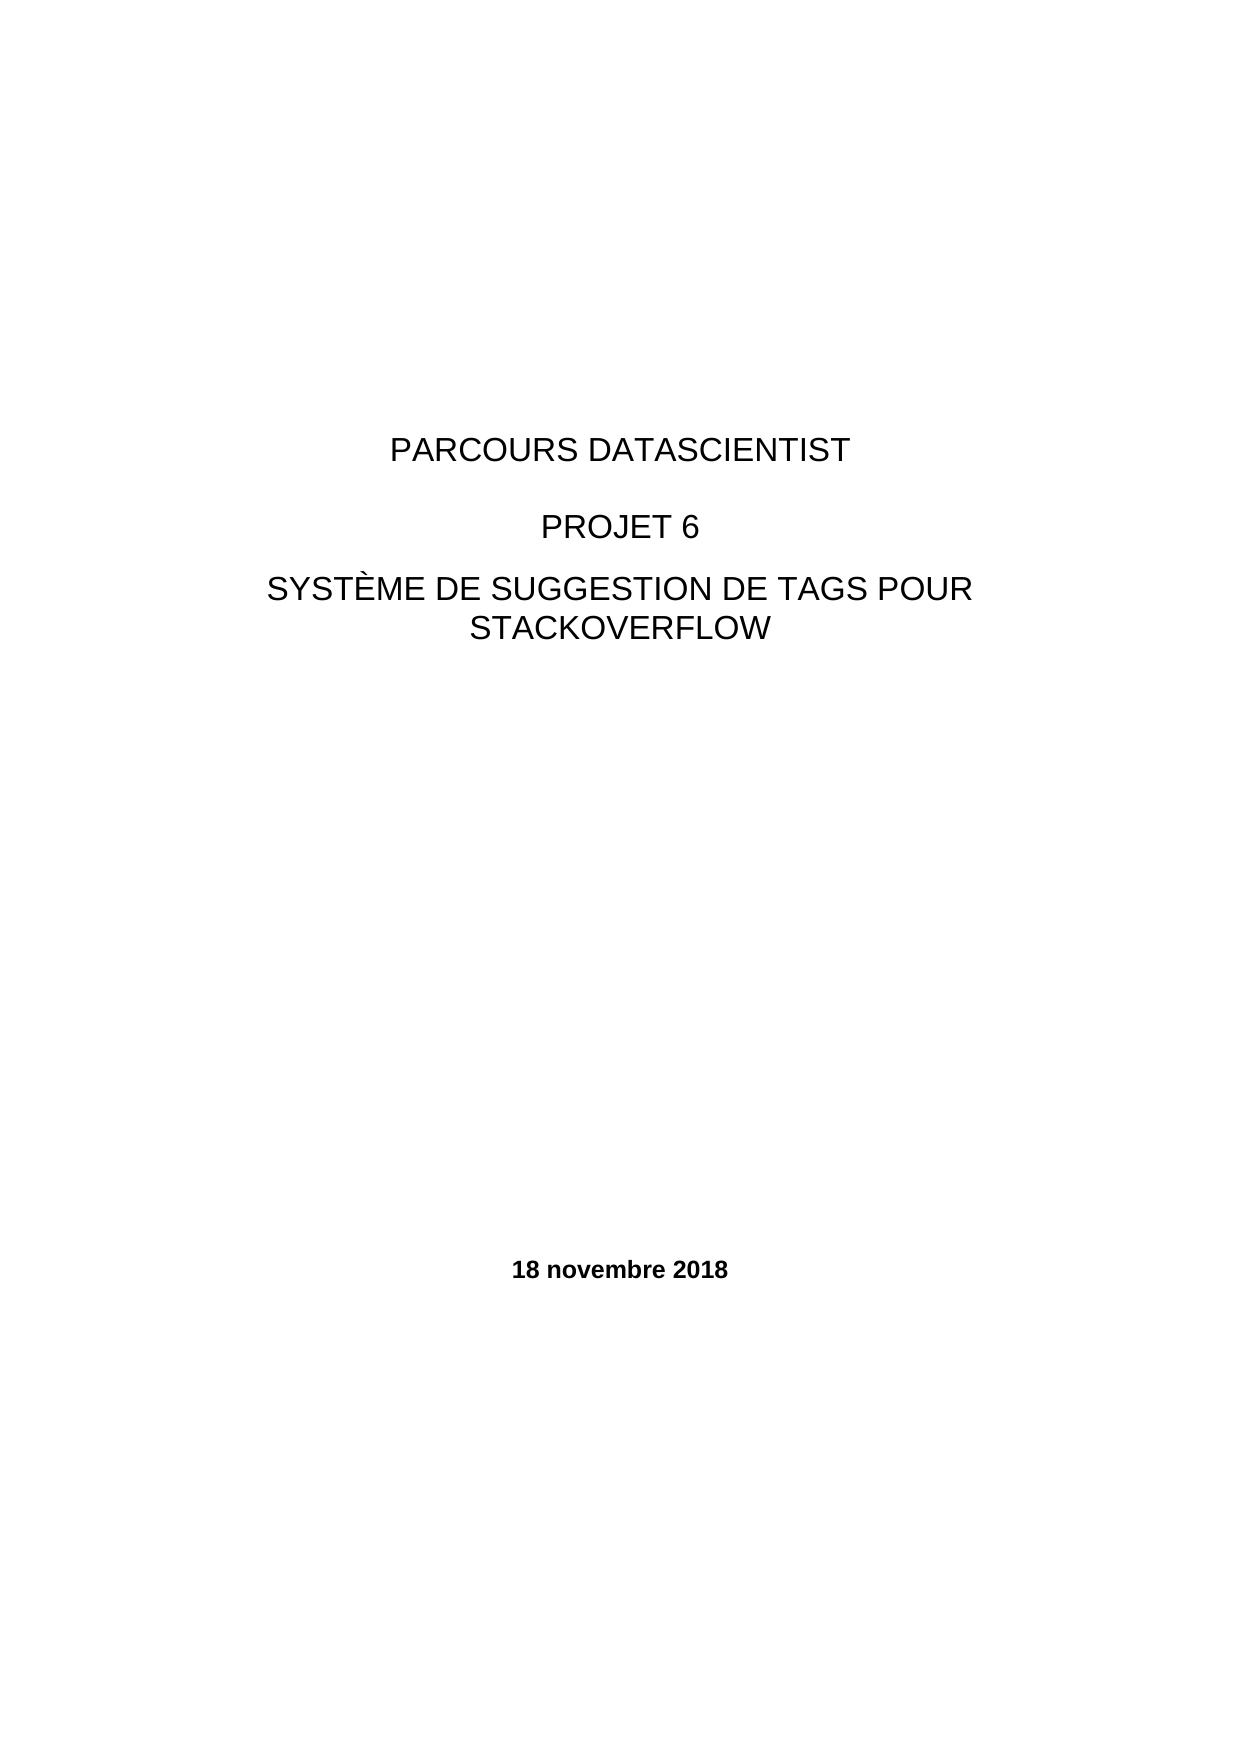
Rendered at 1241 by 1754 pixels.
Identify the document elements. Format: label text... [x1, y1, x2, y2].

text novembre 18, 2018 [148, 1255, 1092, 1283]
text SYSTÈME DE SUGGESTION DE TAGS POUR STACKOVERFLOW [148, 569, 1092, 646]
text PROJET 6 [148, 507, 1092, 569]
text PARCOURS DATASCIENTIST [148, 430, 1092, 468]
